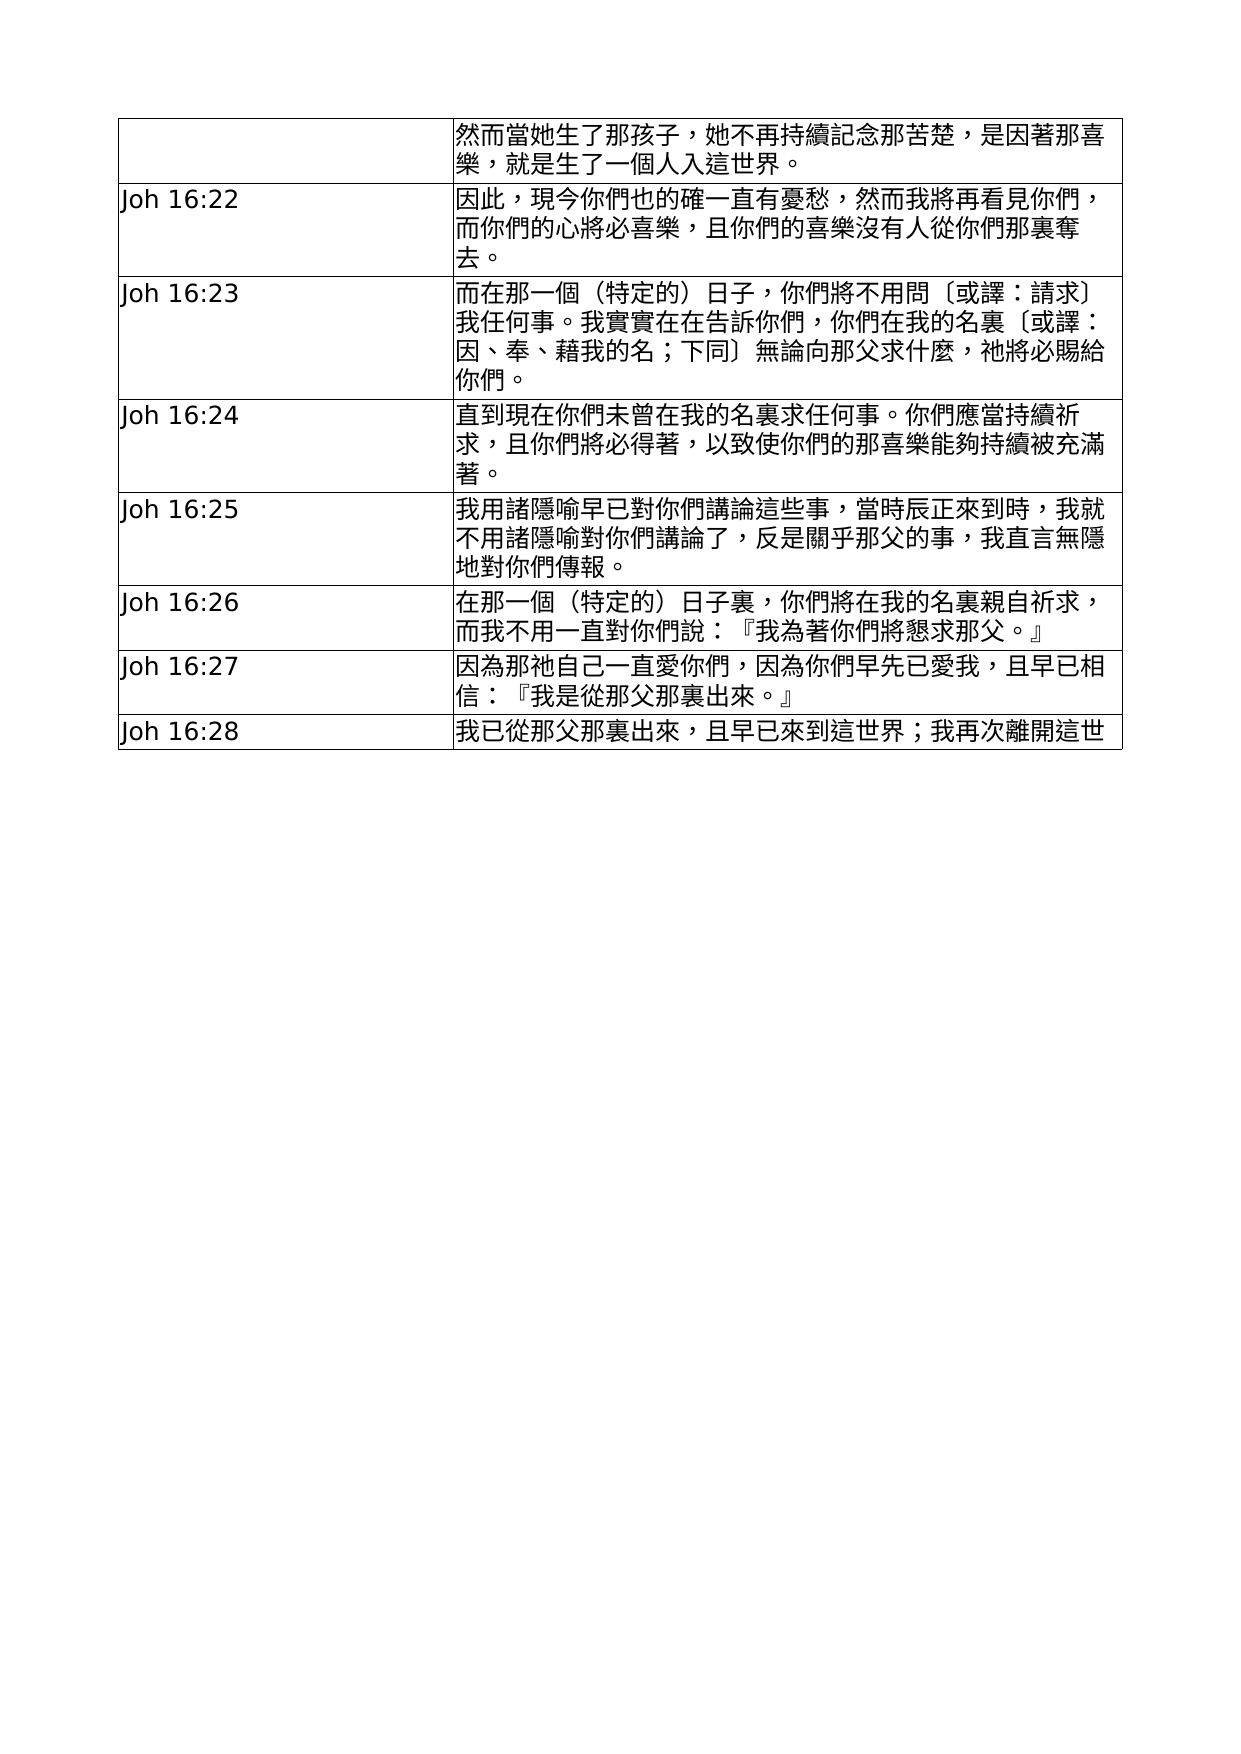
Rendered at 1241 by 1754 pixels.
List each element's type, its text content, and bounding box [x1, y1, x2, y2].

table_cell Joh 16:26 [119, 586, 453, 649]
table_cell [119, 119, 453, 182]
table_cell Joh 16:24 [119, 400, 453, 492]
table_cell 我已從那父那裏出來，且早已來到這世界；我再次離開這世 [454, 715, 1122, 749]
table_cell Joh 16:27 [119, 651, 453, 714]
table_cell Joh 16:22 [119, 184, 453, 276]
table_cell 直到現在你們未曾在我的名裏求任何事。你們應當持續祈求，且你們將必得著，以致使你們的那喜樂能夠持續被充滿著。 [454, 400, 1122, 492]
table_cell 然而當她生了那孩子，她不再持續記念那苦楚，是因著那喜樂，就是生了一個人入這世界。 [454, 119, 1122, 182]
table_cell Joh 16:23 [119, 277, 453, 398]
table_cell Joh 16:25 [119, 493, 453, 585]
table_cell 我用諸隱喻早已對你們講論這些事，當時辰正來到時，我就不用諸隱喻對你們講論了，反是關乎那父的事，我直言無隱地對你們傳報。 [454, 493, 1122, 585]
table_cell 而在那一個（特定的）日子，你們將不用問〔或譯：請求〕我任何事。我實實在在告訴你們，你們在我的名裏〔或譯：因、奉、藉我的名；下同〕無論向那父求什麼，祂將必賜給你們。 [454, 277, 1122, 398]
table_cell 因此，現今你們也的確一直有憂愁，然而我將再看見你們，而你們的心將必喜樂，且你們的喜樂沒有人從你們那裏奪去。 [454, 184, 1122, 276]
table_cell 因為那祂自己一直愛你們，因為你們早先已愛我，且早已相信：『我是從那父那裏出來。』 [454, 651, 1122, 714]
table_cell 在那一個（特定的）日子裏，你們將在我的名裏親自祈求，而我不用一直對你們說：『我為著你們將懇求那父。』 [454, 586, 1122, 649]
table_cell Joh 16:28 [119, 715, 453, 749]
